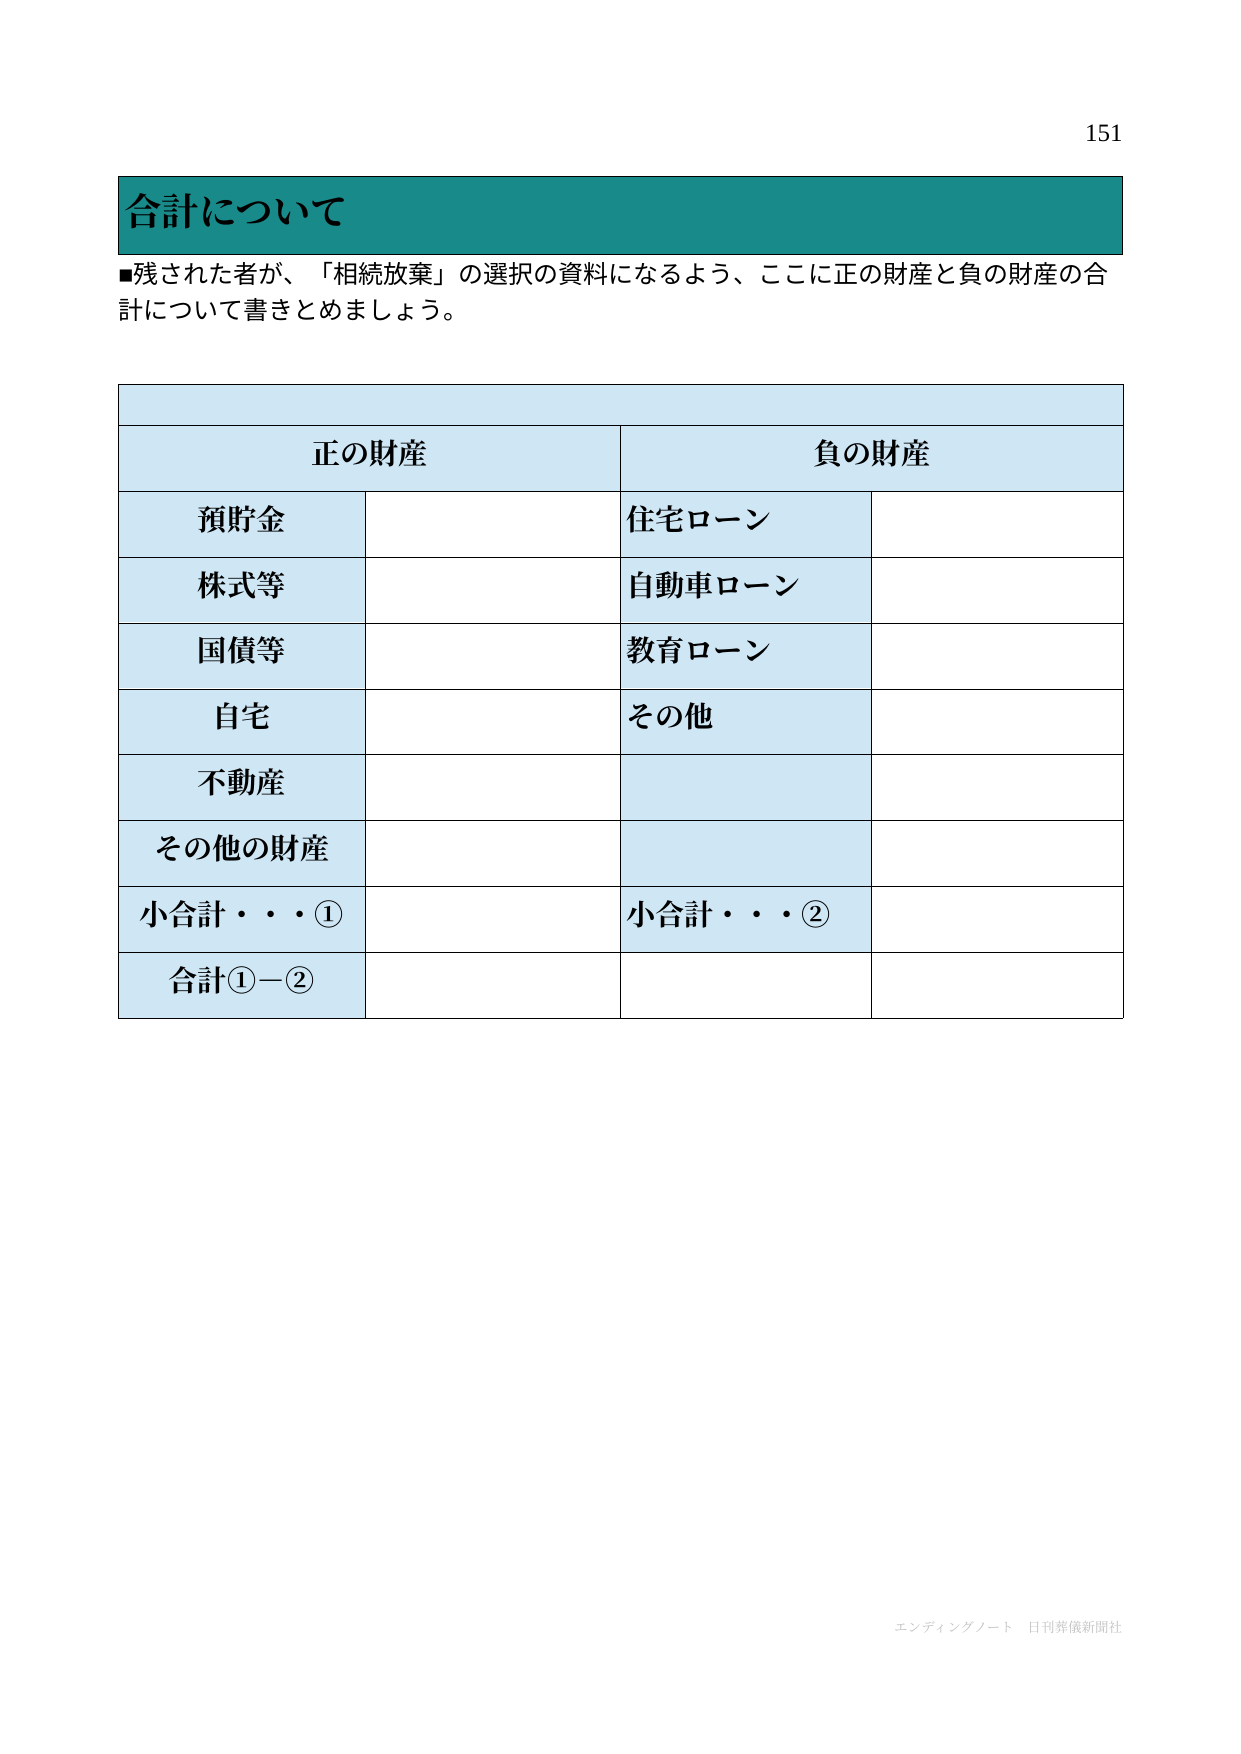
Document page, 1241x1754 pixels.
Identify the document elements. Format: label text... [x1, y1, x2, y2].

table_cell 株式等 [119, 558, 365, 622]
table_cell 自動車ローン [621, 558, 871, 622]
table_cell [366, 953, 620, 1018]
table_cell 小合計・・・① [119, 887, 365, 952]
table_cell [621, 755, 871, 820]
table_cell [366, 492, 620, 557]
table_cell [872, 624, 1123, 688]
table_cell [872, 558, 1123, 622]
table_cell 不動産 [119, 755, 365, 820]
table_cell 教育ローン [621, 624, 871, 688]
table_cell [872, 821, 1123, 886]
table_cell 国債等 [119, 624, 365, 688]
text ■残された者が、「相続放棄」の選択の資料になるよう、ここに正の財産と負の財産の合計について書きとめましょう。 [118, 255, 1122, 327]
table_cell [366, 887, 620, 952]
table_cell 自宅 [119, 690, 365, 754]
table_cell 住宅ローン [621, 492, 871, 557]
table_cell [872, 953, 1123, 1018]
table_cell [872, 887, 1123, 952]
table_header 合計について [119, 177, 1122, 254]
table_cell その他の財産 [119, 821, 365, 886]
table_cell 正の財産 [119, 426, 620, 491]
table_cell [872, 690, 1123, 754]
table_cell その他 [621, 690, 871, 754]
table_cell [366, 690, 620, 754]
table_cell [366, 624, 620, 688]
table_cell 負の財産 [621, 426, 1123, 491]
table_cell 小合計・・・② [621, 887, 871, 952]
table_cell [872, 755, 1123, 820]
table_cell 預貯金 [119, 492, 365, 557]
table_cell [366, 755, 620, 820]
table_cell [621, 953, 871, 1018]
table_cell [366, 821, 620, 886]
table_cell 合計①－② [119, 953, 365, 1018]
table_cell [366, 558, 620, 622]
table_cell [872, 492, 1123, 557]
table_cell [621, 821, 871, 886]
table_header [119, 385, 1123, 425]
